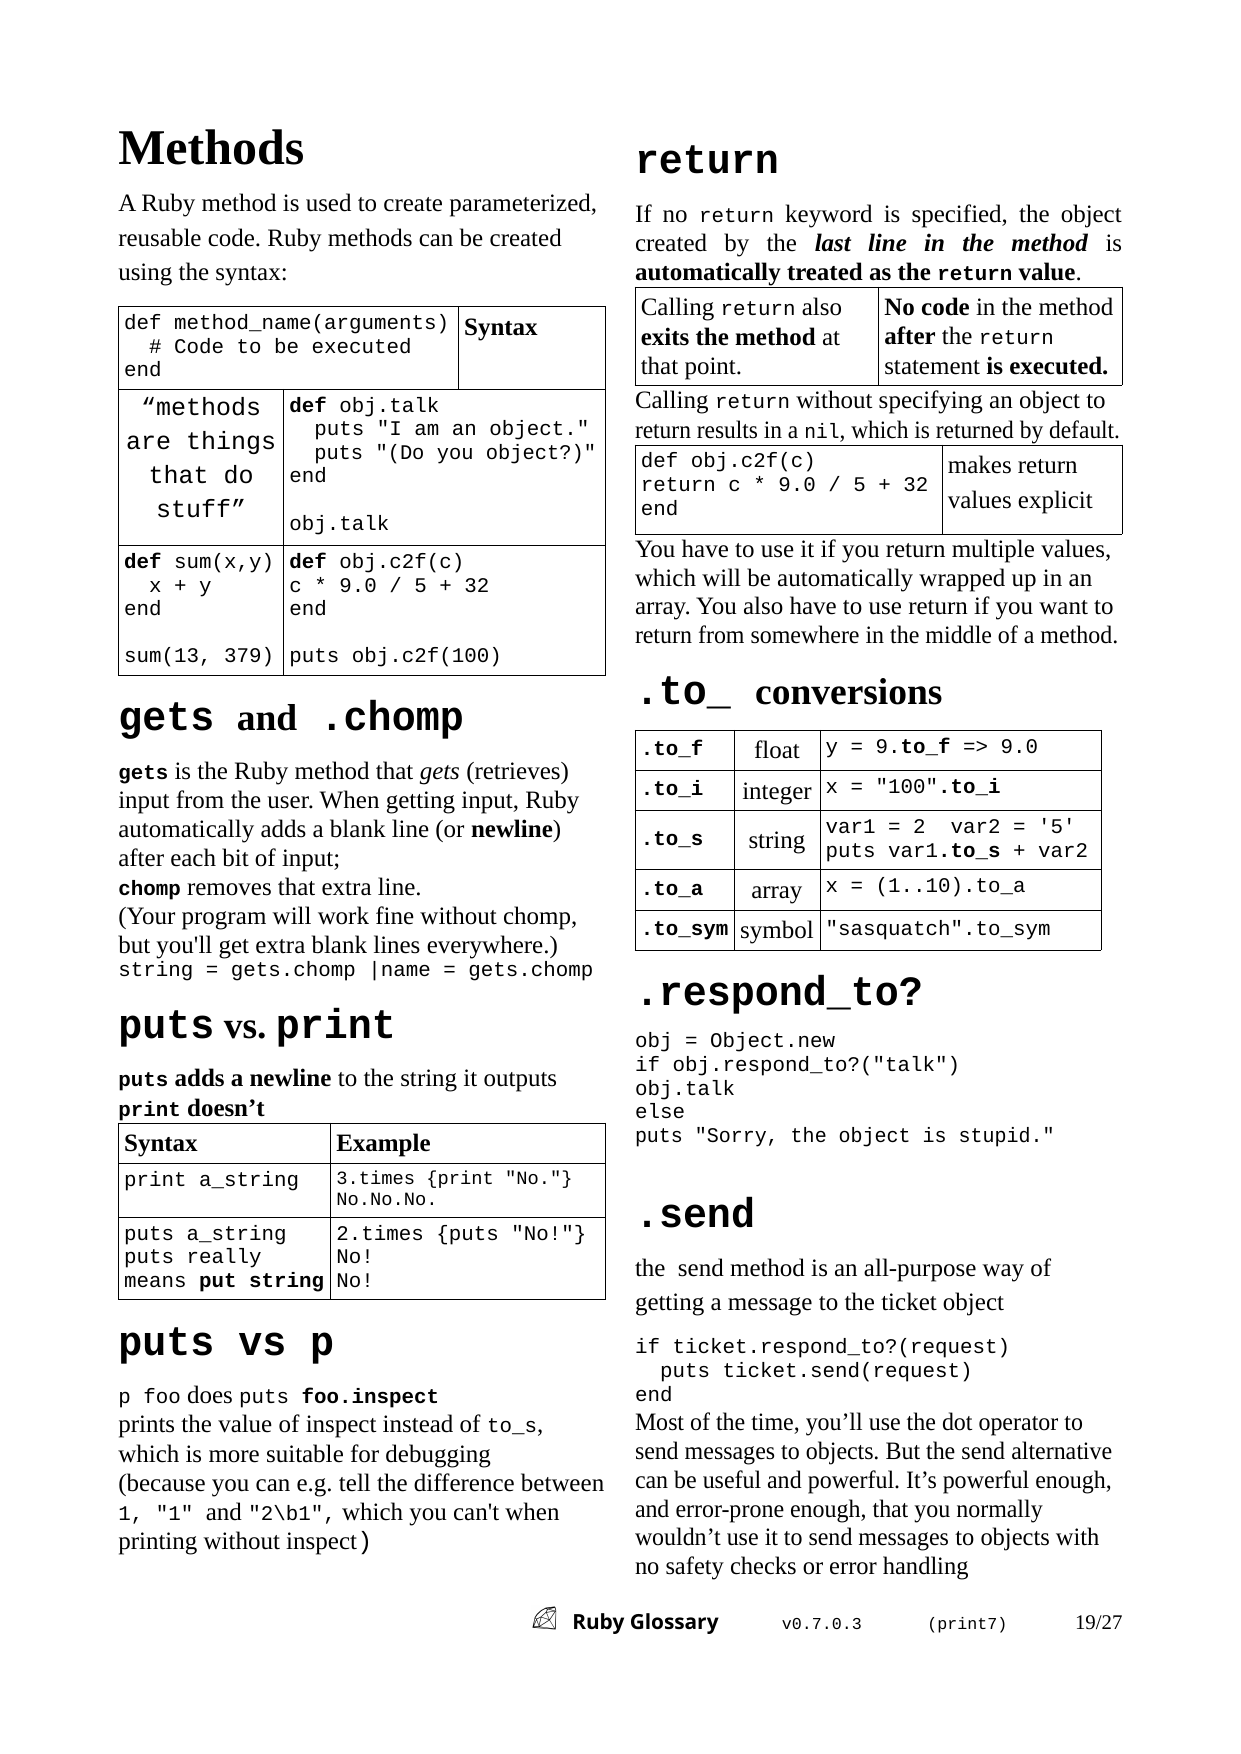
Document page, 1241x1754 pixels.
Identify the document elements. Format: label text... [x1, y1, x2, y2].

table_header Calling return also exits the method at that point. [636, 288, 878, 385]
text Calling return without specifying an object to return results in a nil, which is returned by default. [635, 386, 1122, 444]
text puts adds a newline to the string it outputs [118, 1063, 605, 1093]
text prints the value of inspect instead of to_s, which is more suitable for debugging [118, 1409, 605, 1468]
table_cell "sasquatch".to_sym [821, 911, 1101, 950]
text the send method is an all-purpose way of getting a message to the ticket object [635, 1253, 1122, 1316]
text puts "Sorry, the object is stupid." [635, 1125, 1122, 1149]
table_cell .to_sym [636, 911, 734, 950]
table_header Syntax [459, 307, 605, 389]
subtitle .send [635, 1193, 1122, 1240]
table_cell .to_s [636, 811, 734, 869]
table_cell 3.times {print "No."} No.No.No. [331, 1164, 605, 1217]
table_header def obj.talk puts "I am an object." puts "(Do you object?)" end obj.talk [284, 390, 605, 545]
table_cell .to_a [636, 870, 734, 909]
table_cell symbol [735, 911, 820, 950]
table_header No code in the method after the return statement is executed. [879, 288, 1122, 385]
subtitle .to_ conversions [635, 670, 1122, 717]
table_cell print a_string [119, 1164, 330, 1217]
text if ticket.respond_to?(request) [635, 1336, 1122, 1360]
table_header Syntax [119, 1124, 330, 1163]
table_header Example [331, 1124, 605, 1163]
subtitle gets and .chomp [118, 696, 605, 743]
text Most of the time, you’ll use the dot operator to send messages to objects. But the send alternative can be useful and powerful. It’s powerful enough, and error-prone enough, that you normally wouldn’t use it to send messages to objects with no safety checks or error handling [635, 1407, 1122, 1580]
table_header def method_name(arguments) # Code to be executed end [119, 307, 458, 389]
table_header “methods are things that do stuff” [119, 390, 283, 545]
table_header .to_f [636, 731, 734, 770]
text You have to use it if you return multiple values, which will be automatically wrapped up in an array. You also have to use return if you want to return from somewhere in the middle of a method. [635, 535, 1122, 649]
text A Ruby method is used to create parameterized, reusable code. Ruby methods can be created using the syntax: [118, 188, 605, 286]
picture [530, 1605, 557, 1630]
table_cell array [735, 870, 820, 909]
table_cell .to_i [636, 771, 734, 810]
text else [635, 1101, 1122, 1125]
table_header y = 9.to_f => 9.0 [821, 731, 1101, 770]
table_cell puts a_string puts really means put string [119, 1218, 330, 1299]
table_cell integer [735, 771, 820, 810]
table_cell def obj.c2f(c) c * 9.0 / 5 + 32 end puts obj.c2f(100) [284, 546, 605, 675]
text puts ticket.send(request) [635, 1360, 1122, 1384]
table_cell var1 = 2 var2 = '5' puts var1.to_s + var2 [821, 811, 1101, 869]
table_cell x = "100".to_i [821, 771, 1101, 810]
text (Your program will work fine without chomp, but you'll get extra blank lines everywhere.) [118, 901, 605, 959]
table_cell 2.times {puts "No!"} No! No! [331, 1218, 605, 1299]
text (because you can e.g. tell the difference between 1, "1" and "2\b1", which you can't when printing without inspect) [118, 1468, 605, 1557]
text chomp removes that extra line. [118, 872, 605, 901]
subtitle .respond_to? [635, 971, 1122, 1018]
table_cell def sum(x,y) x + y end sum(13, 379) [119, 546, 283, 675]
text p foo does puts foo.inspect [118, 1380, 605, 1409]
text If no return keyword is specified, the object created by the last line in the method is automatically treated as the return value. [635, 199, 1122, 287]
text obj = Object.new [635, 1031, 1122, 1054]
text if obj.respond_to?("talk") [635, 1054, 1122, 1078]
subtitle puts vs p [118, 1320, 605, 1367]
text gets is the Ruby method that gets (retrieves) input from the user. When getting input, Ruby automatically adds a blank line (or newline) after each bit of input; [118, 756, 605, 872]
text end [635, 1384, 1122, 1407]
table_header float [735, 731, 820, 770]
text print doesn’t [118, 1093, 605, 1122]
table_cell x = (1..10).to_a [821, 870, 1101, 909]
subtitle return [635, 139, 1122, 186]
table_header def obj.c2f(c) return c * 9.0 / 5 + 32 end [636, 446, 942, 534]
subtitle puts vs. print [118, 1003, 605, 1051]
text obj.talk [635, 1078, 1122, 1101]
text string = gets.chomp |name = gets.chomp [118, 959, 605, 982]
table_header makes return values explicit [943, 446, 1122, 534]
table_cell string [735, 811, 820, 869]
subtitle Methods [118, 118, 605, 176]
